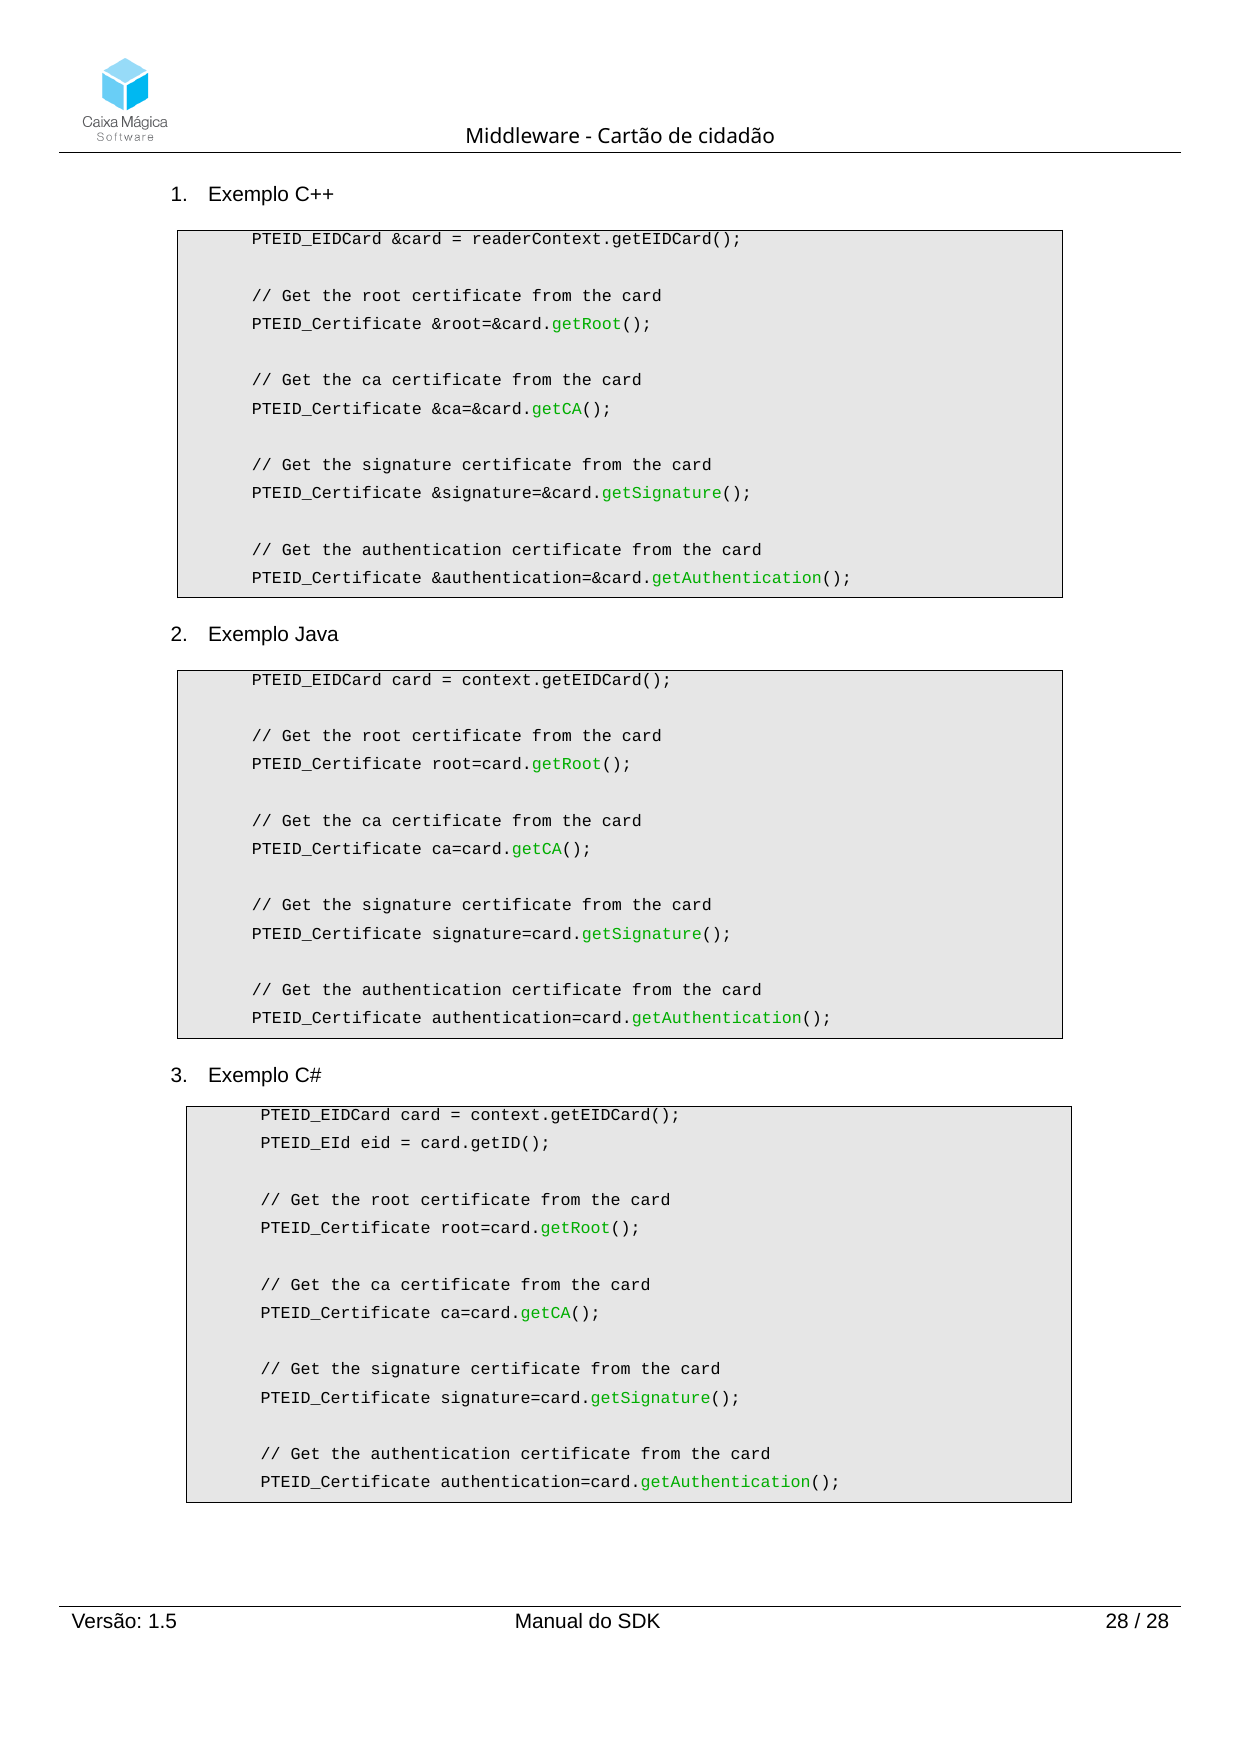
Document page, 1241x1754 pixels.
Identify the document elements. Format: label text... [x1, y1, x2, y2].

list Exemplo C++ [170, 182, 1181, 206]
list PTEID_Certificate &ca=&card.getCA(); [178, 400, 1062, 419]
list // Get the authentication certificate from the card [178, 541, 1062, 560]
text PTEID_Certificate signature=card.getSignature(); [187, 1389, 1071, 1408]
text PTEID_Certificate ca=card.getCA(); [187, 1304, 1071, 1323]
text PTEID_Certificate authentication=card.getAuthentication(); [187, 1474, 1071, 1493]
text // Get the authentication certificate from the card [187, 1446, 1071, 1464]
text PTEID_EId eid = card.getID(); [187, 1135, 1071, 1154]
list Exemplo C# [170, 658, 1181, 1087]
text // Get the signature certificate from the card [187, 1361, 1071, 1380]
list PTEID_EIDCard card = context.getEIDCard(); [178, 671, 1062, 690]
text // Get the ca certificate from the card [187, 1276, 1071, 1295]
list // Get the root certificate from the card [178, 728, 1062, 746]
list PTEID_EIDCard &card = readerContext.getEIDCard(); [178, 231, 1062, 250]
picture [81, 55, 170, 144]
list PTEID_Certificate signature=card.getSignature(); [178, 925, 1062, 944]
list PTEID_Certificate &signature=&card.getSignature(); [178, 485, 1062, 504]
text PTEID_EIDCard card = context.getEIDCard(); [187, 1107, 1071, 1126]
list PTEID_Certificate &root=&card.getRoot(); [178, 316, 1062, 334]
list // Get the ca certificate from the card [178, 372, 1062, 391]
list // Get the ca certificate from the card [178, 812, 1062, 831]
text PTEID_Certificate root=card.getRoot(); [187, 1220, 1071, 1239]
list Exemplo Java [170, 218, 1181, 646]
list // Get the root certificate from the card [178, 287, 1062, 306]
list PTEID_Certificate root=card.getRoot(); [178, 756, 1062, 775]
list PTEID_Certificate ca=card.getCA(); [178, 841, 1062, 859]
list PTEID_Certificate authentication=card.getAuthentication(); [178, 1010, 1062, 1029]
list PTEID_Certificate &authentication=&card.getAuthentication(); [178, 569, 1062, 588]
list // Get the authentication certificate from the card [178, 982, 1062, 1001]
list // Get the signature certificate from the card [178, 897, 1062, 916]
list // Get the signature certificate from the card [178, 457, 1062, 476]
text // Get the root certificate from the card [187, 1192, 1071, 1210]
